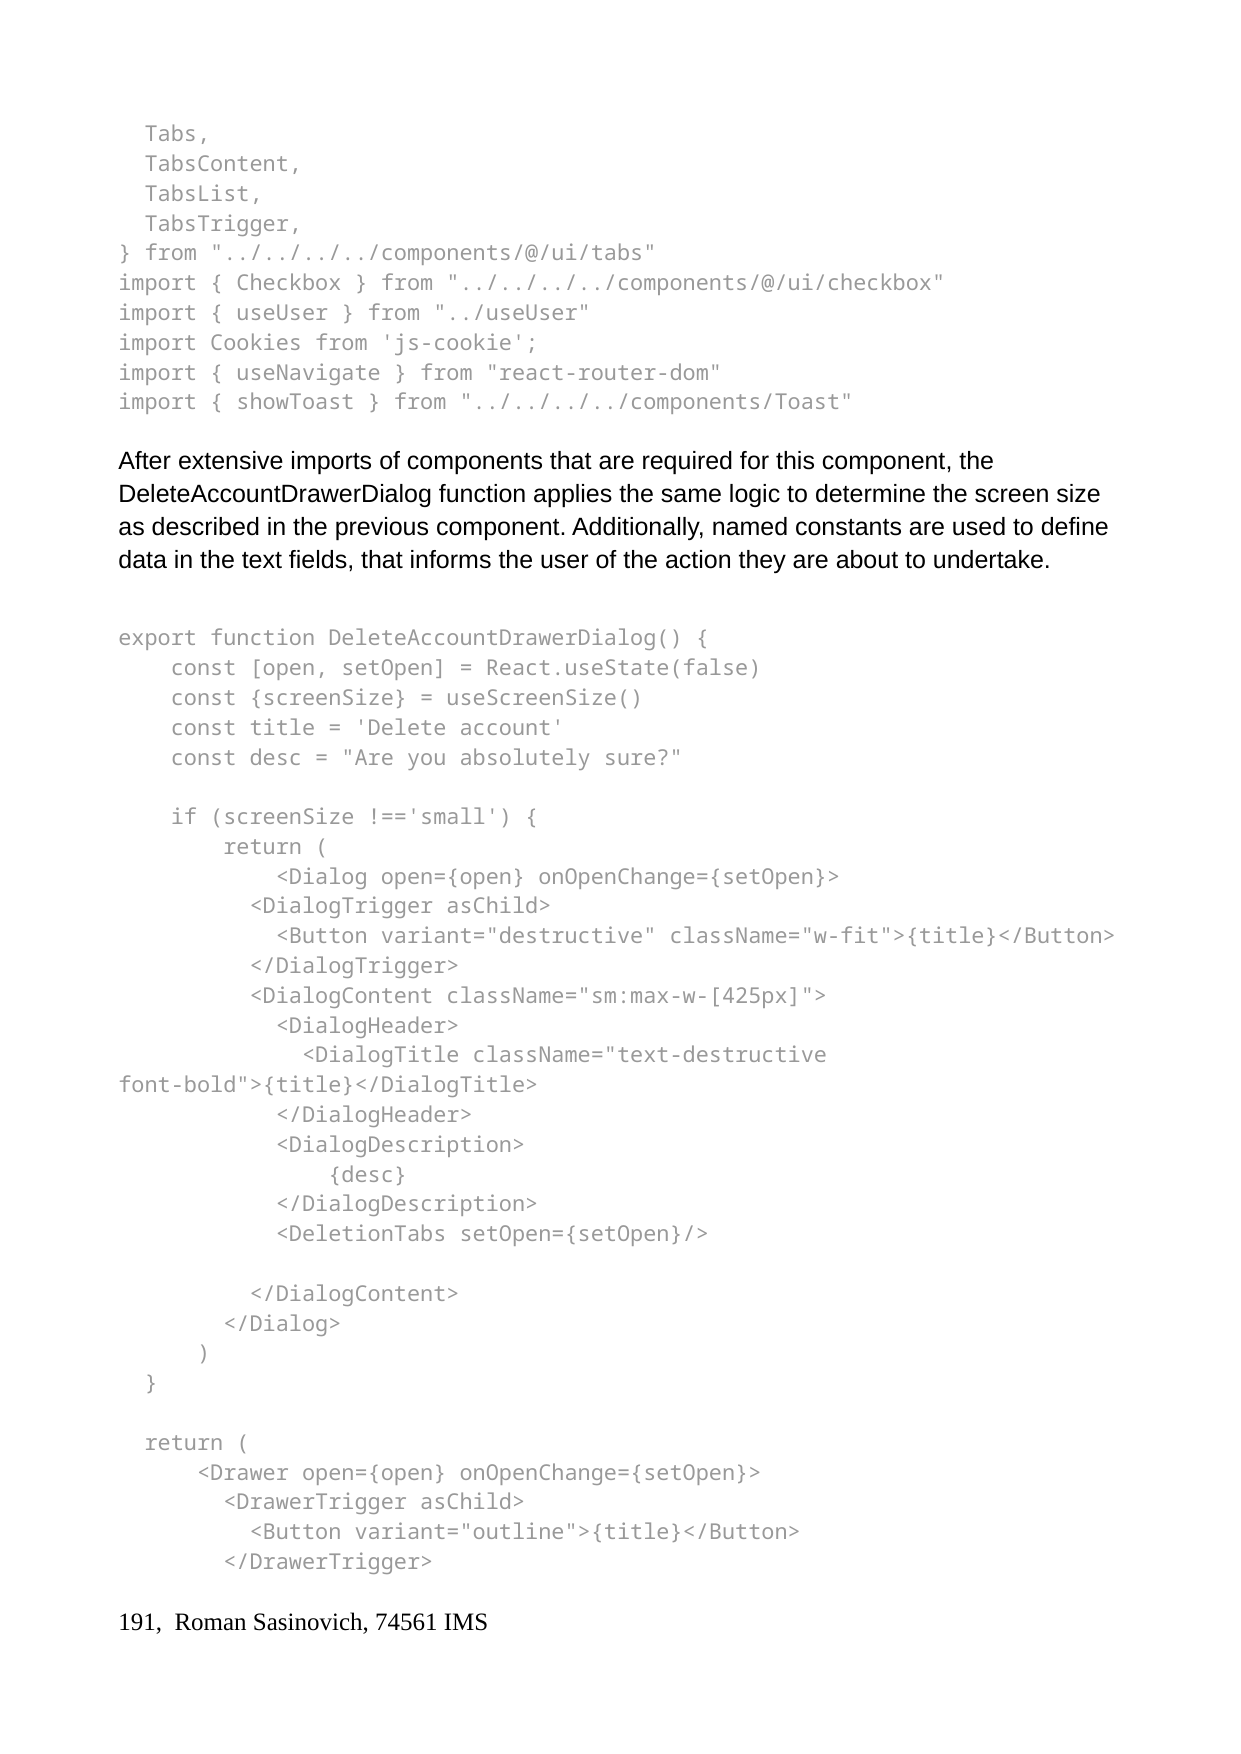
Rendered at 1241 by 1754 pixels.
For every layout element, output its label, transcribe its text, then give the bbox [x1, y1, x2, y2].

text return ( [118, 831, 1122, 861]
text } from "../../../../components/@/ui/tabs" [118, 237, 1122, 267]
text TabsList, [118, 178, 1122, 207]
text </DialogDescription> [118, 1188, 1122, 1218]
text <Button variant="outline">{title}</Button> [118, 1516, 1122, 1546]
text <Drawer open={open} onOpenChange={setOpen}> [118, 1456, 1122, 1486]
text export function DeleteAccountDrawerDialog() { [118, 622, 1122, 652]
text const {screenSize} = useScreenSize() [118, 682, 1122, 712]
text ) [118, 1337, 1122, 1367]
text import { useNavigate } from "react-router-dom" [118, 356, 1122, 386]
text } [118, 1367, 1122, 1397]
text </DialogHeader> [118, 1099, 1122, 1129]
text <Button variant="destructive" className="w-fit">{title}</Button> [118, 920, 1122, 950]
text After extensive imports of components that are required for this component, the DeleteAccountDrawerDialog function applies the same logic to determine the screen size as described in the previous component. Additionally, named constants are used to define data in the text fields, that informs the user of the action they are about to undertake. [118, 446, 1122, 574]
text import { showToast } from "../../../../components/Toast" [118, 386, 1122, 416]
text const title = 'Delete account' [118, 712, 1122, 741]
text </DrawerTrigger> [118, 1546, 1122, 1576]
text <DialogTitle className="text-destructive font-bold">{title}</DialogTitle> [118, 1039, 1122, 1099]
text </Dialog> [118, 1307, 1122, 1337]
text TabsContent, [118, 148, 1122, 178]
text import { Checkbox } from "../../../../components/@/ui/checkbox" [118, 267, 1122, 297]
text <DialogContent className="sm:max-w-[425px]"> [118, 980, 1122, 1009]
text </DialogContent> [118, 1278, 1122, 1307]
text <Dialog open={open} onOpenChange={setOpen}> [118, 861, 1122, 890]
text import Cookies from 'js-cookie'; [118, 327, 1122, 356]
text <DialogDescription> [118, 1129, 1122, 1158]
text return ( [118, 1427, 1122, 1456]
text <DialogHeader> [118, 1009, 1122, 1039]
text {desc} [118, 1158, 1122, 1188]
text const desc = "Are you absolutely sure?" [118, 741, 1122, 771]
text Tabs, [118, 118, 1122, 148]
text <DeletionTabs setOpen={setOpen}/> [118, 1218, 1122, 1248]
text <DialogTrigger asChild> [118, 890, 1122, 920]
text TabsTrigger, [118, 207, 1122, 237]
text const [open, setOpen] = React.useState(false) [118, 652, 1122, 682]
text import { useUser } from "../useUser" [118, 297, 1122, 327]
text if (screenSize !=='small') { [118, 801, 1122, 831]
text </DialogTrigger> [118, 950, 1122, 980]
text <DrawerTrigger asChild> [118, 1486, 1122, 1516]
